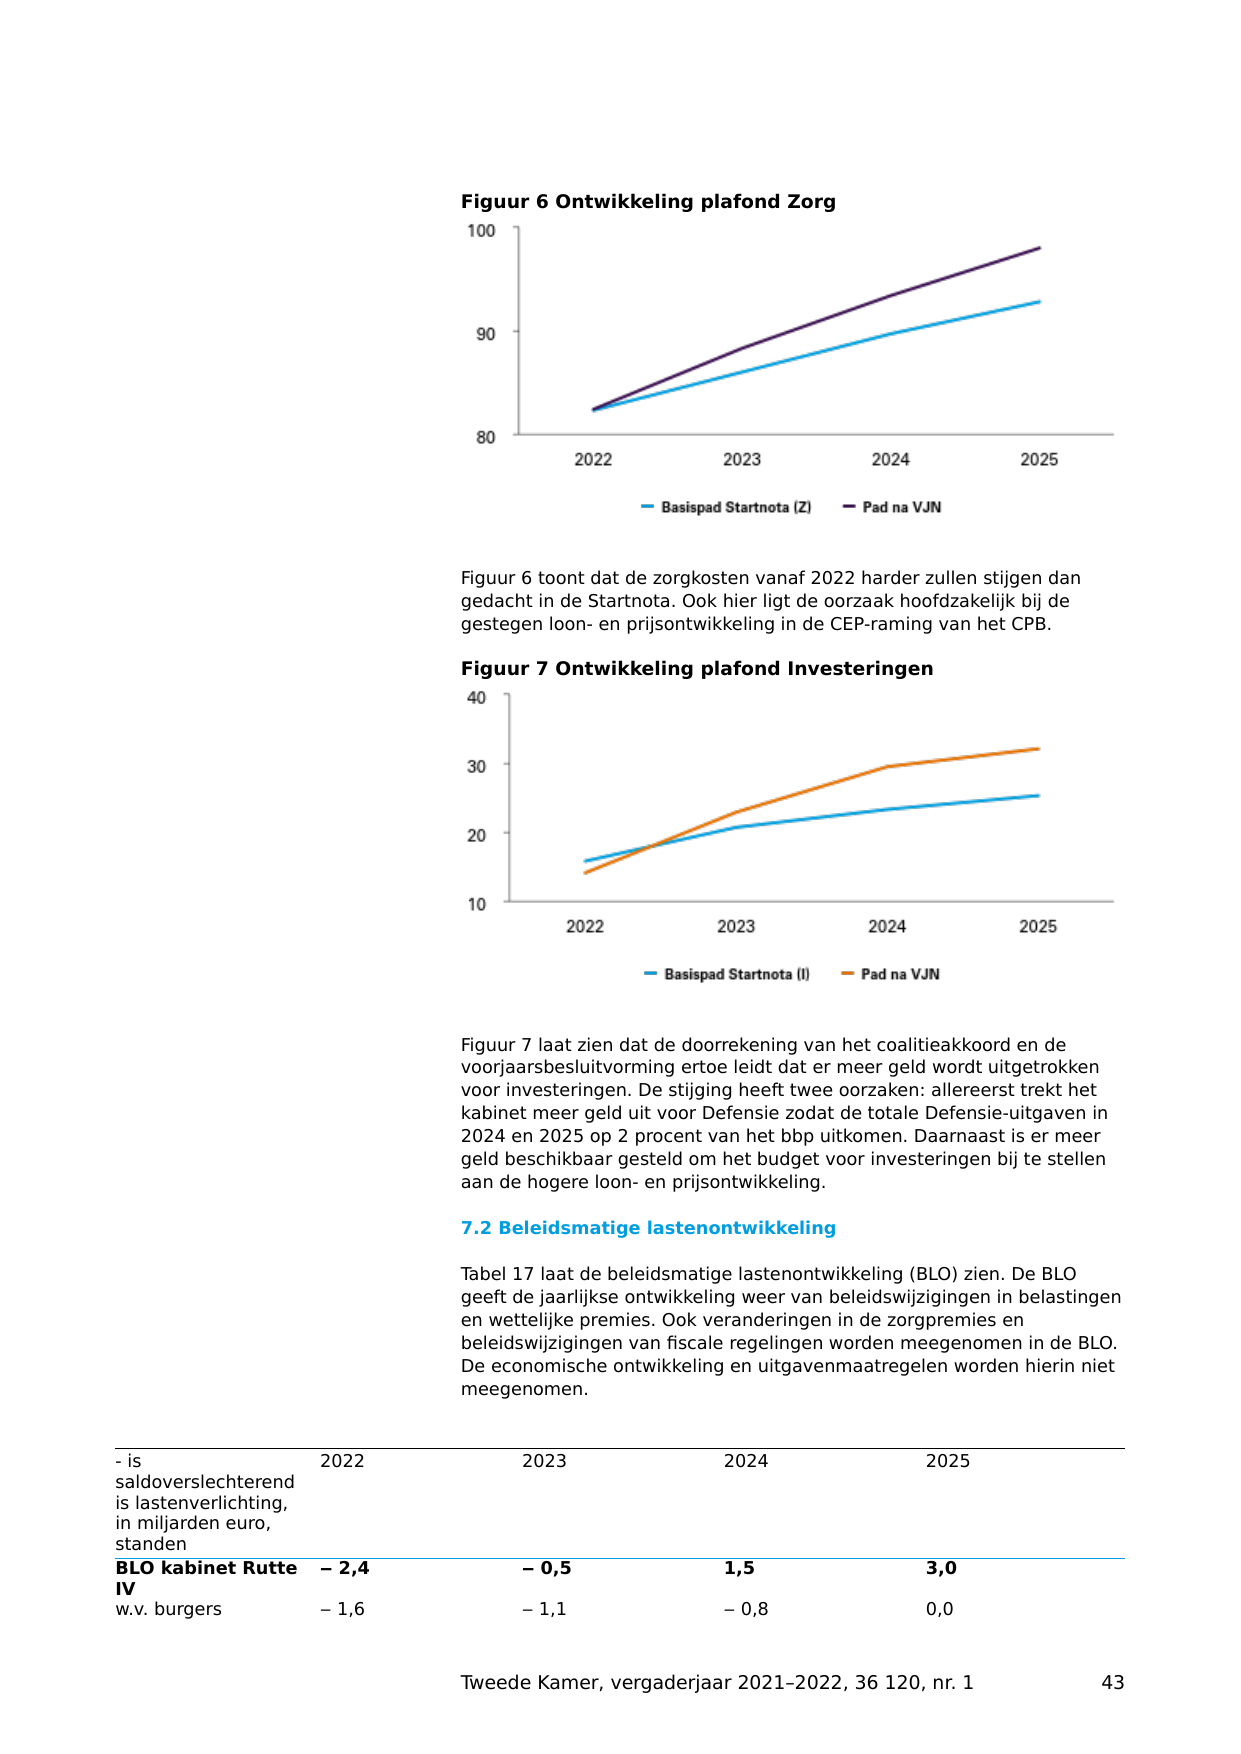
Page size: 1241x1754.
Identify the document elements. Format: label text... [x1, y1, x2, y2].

text Tabel 17 laat de beleidsmatige lastenontwikkeling (BLO) zien. De BLO geeft de jaarlijkse ontwikkeling weer van beleidswijzigingen in belastingen en wettelijke premies. Ook veranderingen in de zorgpremies en beleidswijzigingen van fiscale regelingen worden meegenomen in de BLO. De economische ontwikkeling en uitgavenmaatregelen worden hierin niet meegenomen. [461, 1262, 1125, 1400]
table_cell BLO kabinet Rutte IV [115, 1559, 317, 1599]
table_cell ‒ 1,1 [519, 1599, 721, 1620]
table_cell - is saldoverslechterend is lastenverlichting, in miljarden euro, standen [115, 1449, 317, 1557]
table_cell 2025 [923, 1449, 1125, 1557]
table_cell 3,0 [923, 1559, 1125, 1599]
table_cell 0,0 [923, 1599, 1125, 1620]
table_cell 2023 [519, 1449, 721, 1557]
table_cell 1,5 [721, 1559, 923, 1599]
table_cell ‒ 0,8 [721, 1599, 923, 1620]
table_cell 2024 [721, 1449, 923, 1557]
table_cell ‒ 0,5 [519, 1559, 721, 1599]
text Figuur 7 laat zien dat de doorrekening van het coalitieakkoord en de voorjaarsbesluitvorming ertoe leidt dat er meer geld wordt uitgetrokken voor investeringen. De stijging heeft twee oorzaken: allereerst trekt het kabinet meer geld uit voor Defensie zodat de totale Defensie-uitgaven in 2024 en 2025 op 2 procent van het bbp uitkomen. Daarnaast is er meer geld beschikbaar gesteld om het budget voor investeringen bij te stellen aan de hogere loon- en prijsontwikkeling. [461, 1033, 1125, 1193]
title Figuur 6 Ontwikkeling plafond Zorg [461, 191, 1125, 213]
table_cell 2022 [317, 1449, 519, 1557]
table_cell w.v. burgers [115, 1599, 317, 1620]
table_cell ‒ 1,6 [317, 1599, 519, 1620]
table_cell ‒ 2,4 [317, 1559, 519, 1599]
text Figuur 6 toont dat de zorgkosten vanaf 2022 harder zullen stijgen dan gedacht in de Startnota. Ook hier ligt de oorzaak hoofdzakelijk bij de gestegen loon- en prijsontwikkeling in de CEP-raming van het CPB. [461, 566, 1125, 634]
title Figuur 7 Ontwikkeling plafond Investeringen [461, 657, 1125, 679]
title 7.2 Beleidsmatige lastenontwikkeling [461, 1216, 1125, 1239]
table_header Tabel 17 Beleidsmatige lastenontwikkeling [115, 1423, 1125, 1448]
